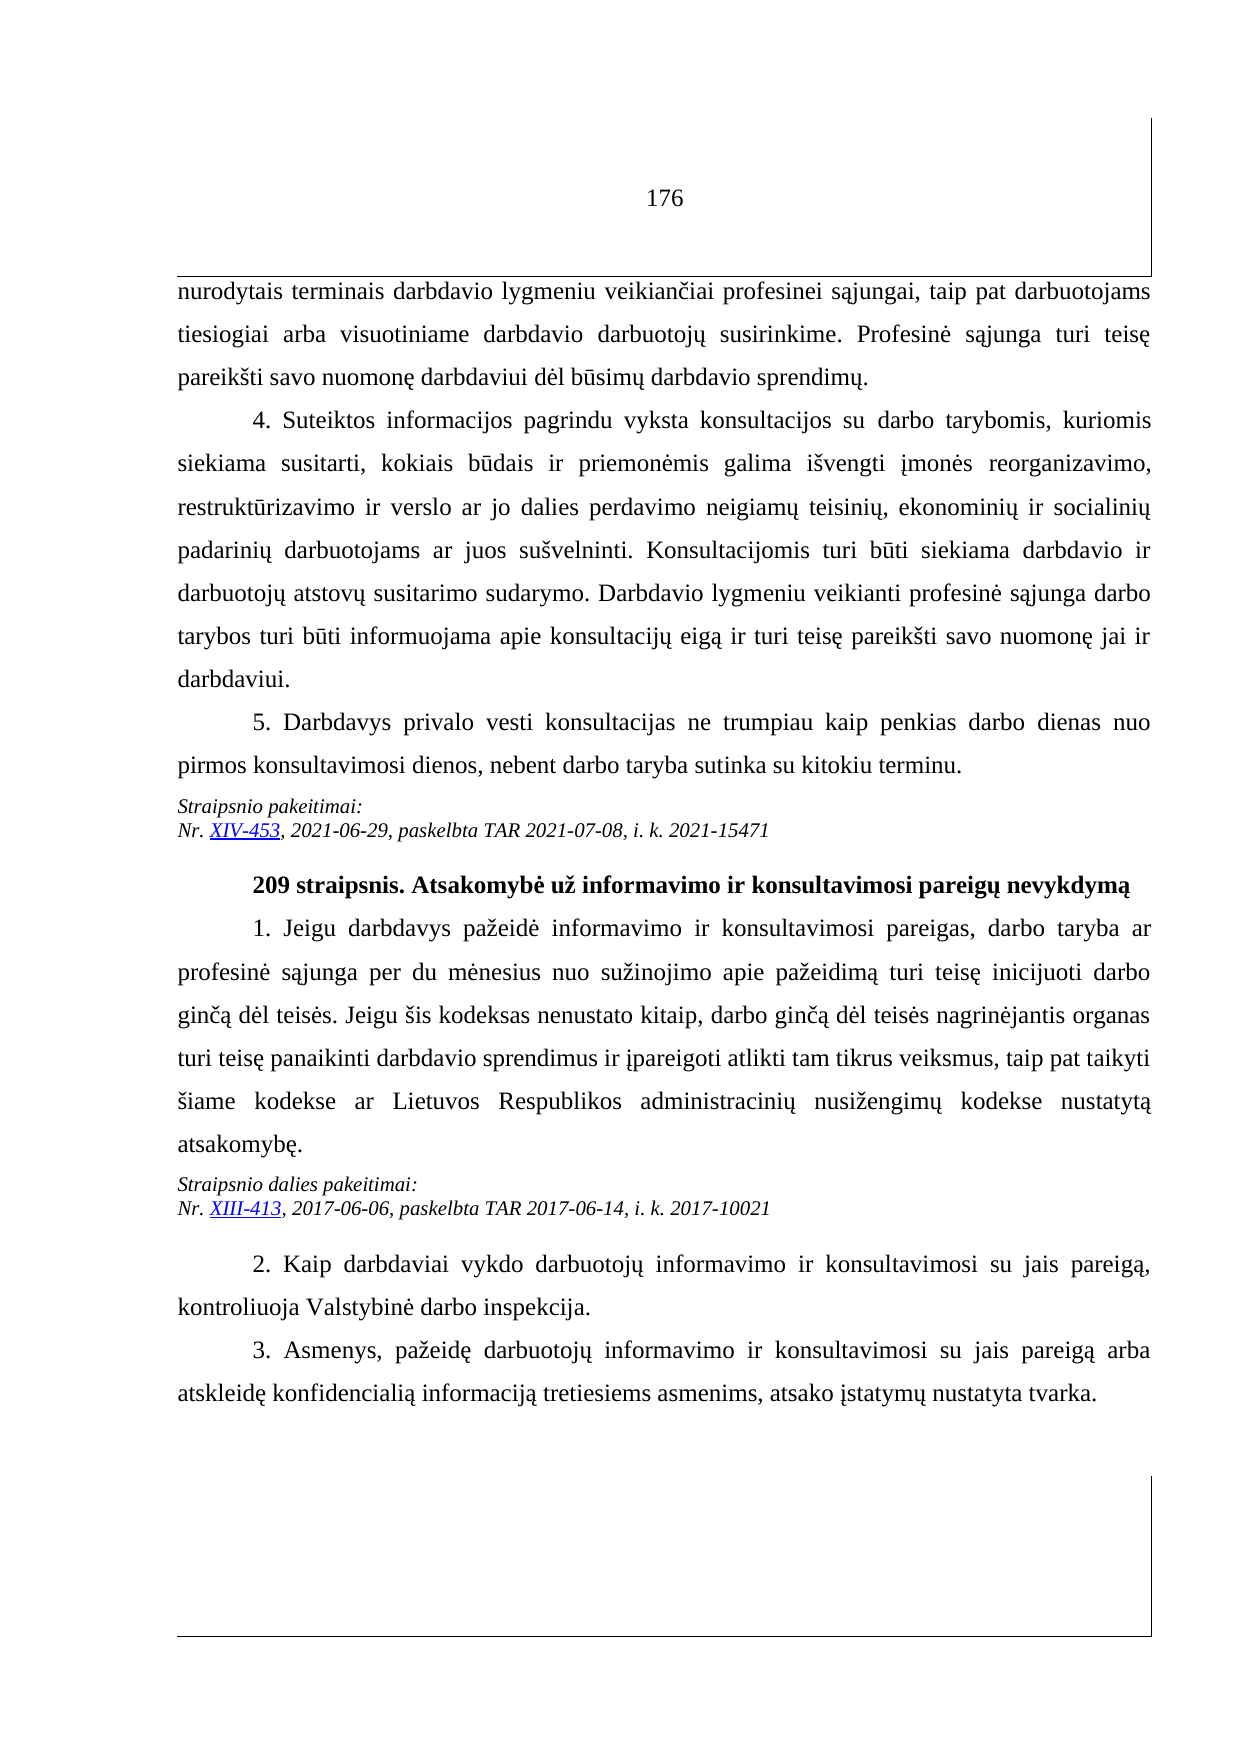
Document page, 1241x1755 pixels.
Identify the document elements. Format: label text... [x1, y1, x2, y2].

text 1. Jeigu darbdavys pažeidė informavimo ir konsultavimosi pareigas, darbo taryba ar profesinė sąjunga per du mėnesius nuo sužinojimo apie pažeidimą turi teisę inicijuoti darbo ginčą dėl teisės. Jeigu šis kodeksas nenustato kitaip, darbo ginčą dėl teisės nagrinėjantis organas turi teisę panaikinti darbdavio sprendimus ir įpareigoti atlikti tam tikrus veiksmus, taip pat taikyti šiame kodekse ar Lietuvos Respublikos administracinių nusižengimų kodekse nustatytą atsakomybę. [177, 913, 1152, 1158]
text Nr. XIII-413, 2017-06-06, paskelbta TAR 2017-06-14, i. k. 2017-10021 [177, 1196, 1152, 1220]
subtitle 209 straipsnis. Atsakomybė už informavimo ir konsultavimosi pareigų nevykdymą [177, 870, 1152, 899]
text 2. Kaip darbdaviai vykdo darbuotojų informavimo ir konsultavimosi su jais pareigą, kontroliuoja Valstybinė darbo inspekcija. [177, 1249, 1152, 1321]
text nurodytais terminais darbdavio lygmeniu veikiančiai profesinei sąjungai, taip pat darbuotojams tiesiogiai arba visuotiniame darbdavio darbuotojų susirinkime. Profesinė sąjunga turi teisę pareikšti savo nuomonę darbdaviui dėl būsimų darbdavio sprendimų. [177, 276, 1152, 391]
text 4. Suteiktos informacijos pagrindu vyksta konsultacijos su darbo tarybomis, kuriomis siekiama susitarti, kokiais būdais ir priemonėmis galima išvengti įmonės reorganizavimo, restruktūrizavimo ir verslo ar jo dalies perdavimo neigiamų teisinių, ekonominių ir socialinių padarinių darbuotojams ar juos sušvelninti. Konsultacijomis turi būti siekiama darbdavio ir darbuotojų atstovų susitarimo sudarymo. Darbdavio lygmeniu veikianti profesinė sąjunga darbo tarybos turi būti informuojama apie konsultacijų eigą ir turi teisę pareikšti savo nuomonę jai ir darbdaviui. [177, 405, 1152, 693]
text 3. Asmenys, pažeidę darbuotojų informavimo ir konsultavimosi su jais pareigą arba atskleidę konfidencialią informaciją tretiesiems asmenims, atsako įstatymų nustatyta tvarka. [177, 1335, 1152, 1407]
text Straipsnio dalies pakeitimai: [177, 1172, 1152, 1196]
text 5. Darbdavys privalo vesti konsultacijas ne trumpiau kaip penkias darbo dienas nuo pirmos konsultavimosi dienos, nebent darbo taryba sutinka su kitokiu terminu. [177, 707, 1152, 779]
text Nr. XIV-453, 2021-06-29, paskelbta TAR 2021-07-08, i. k. 2021-15471 [177, 818, 1152, 842]
text Straipsnio pakeitimai: [177, 793, 1152, 818]
